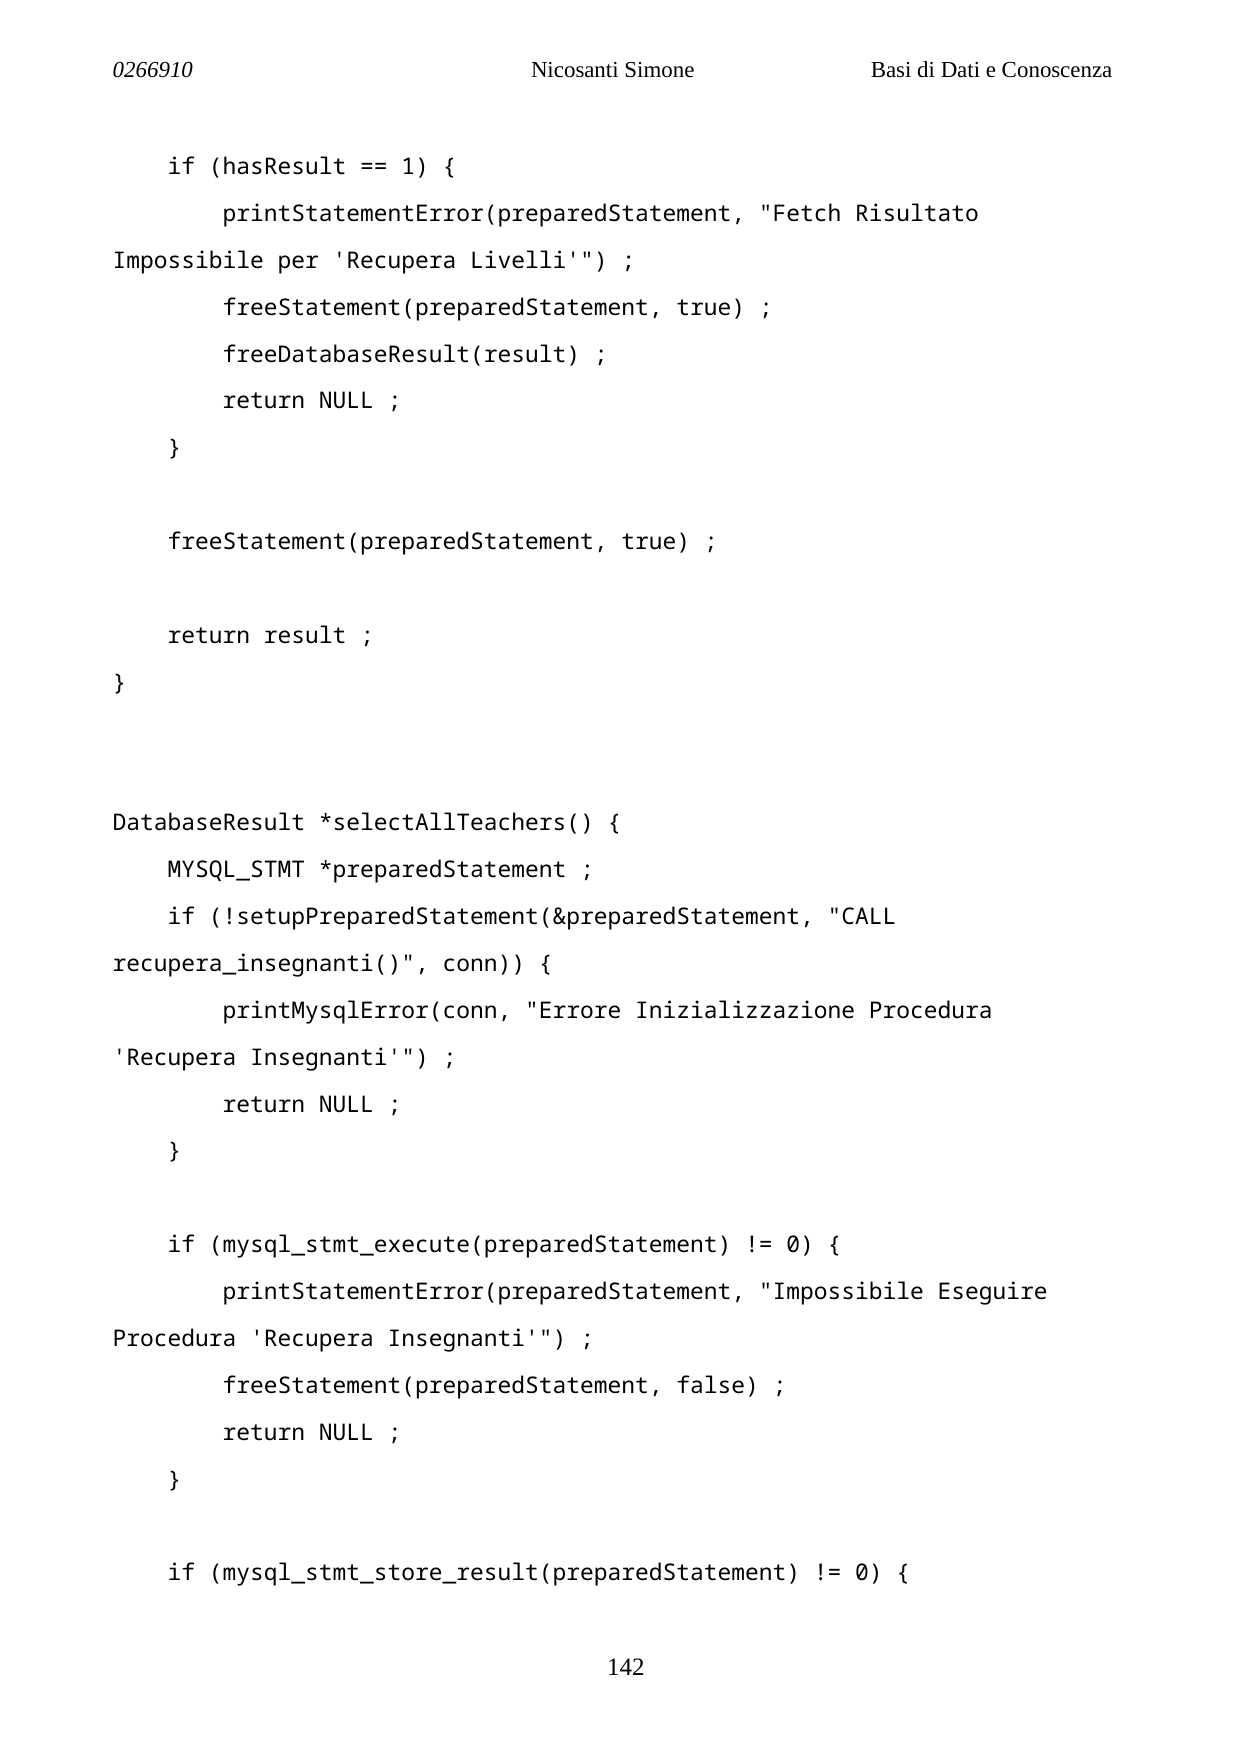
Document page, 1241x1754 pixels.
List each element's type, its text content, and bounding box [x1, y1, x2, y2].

text printStatementError(preparedStatement, "Fetch Risultato Impossibile per 'Recupera Livelli'") ; [112, 197, 1128, 275]
text freeStatement(preparedStatement, true) ; [112, 525, 1128, 556]
text if (hasResult == 1) { [112, 150, 1128, 181]
text printStatementError(preparedStatement, "Impossibile Eseguire Procedura 'Recupera Insegnanti'") ; [112, 1275, 1128, 1353]
text MYSQL_STMT *preparedStatement ; [112, 853, 1128, 884]
text freeDatabaseResult(result) ; [112, 337, 1128, 369]
text freeStatement(preparedStatement, true) ; [112, 291, 1128, 322]
text return NULL ; [112, 384, 1128, 416]
text return result ; [112, 619, 1128, 650]
text freeStatement(preparedStatement, false) ; [112, 1369, 1128, 1400]
text if (!setupPreparedStatement(&preparedStatement, "CALL recupera_insegnanti()", conn)) { [112, 900, 1128, 978]
text } [112, 666, 1128, 697]
text return NULL ; [112, 1087, 1128, 1119]
text } [112, 431, 1128, 462]
text DatabaseResult *selectAllTeachers() { [112, 806, 1128, 837]
text } [112, 1134, 1128, 1166]
text return NULL ; [112, 1416, 1128, 1447]
text if (mysql_stmt_execute(preparedStatement) != 0) { [112, 1228, 1128, 1259]
text if (mysql_stmt_store_result(preparedStatement) != 0) { [112, 1556, 1128, 1587]
text printMysqlError(conn, "Errore Inizializzazione Procedura 'Recupera Insegnanti'") ; [112, 994, 1128, 1072]
text } [112, 1462, 1128, 1494]
